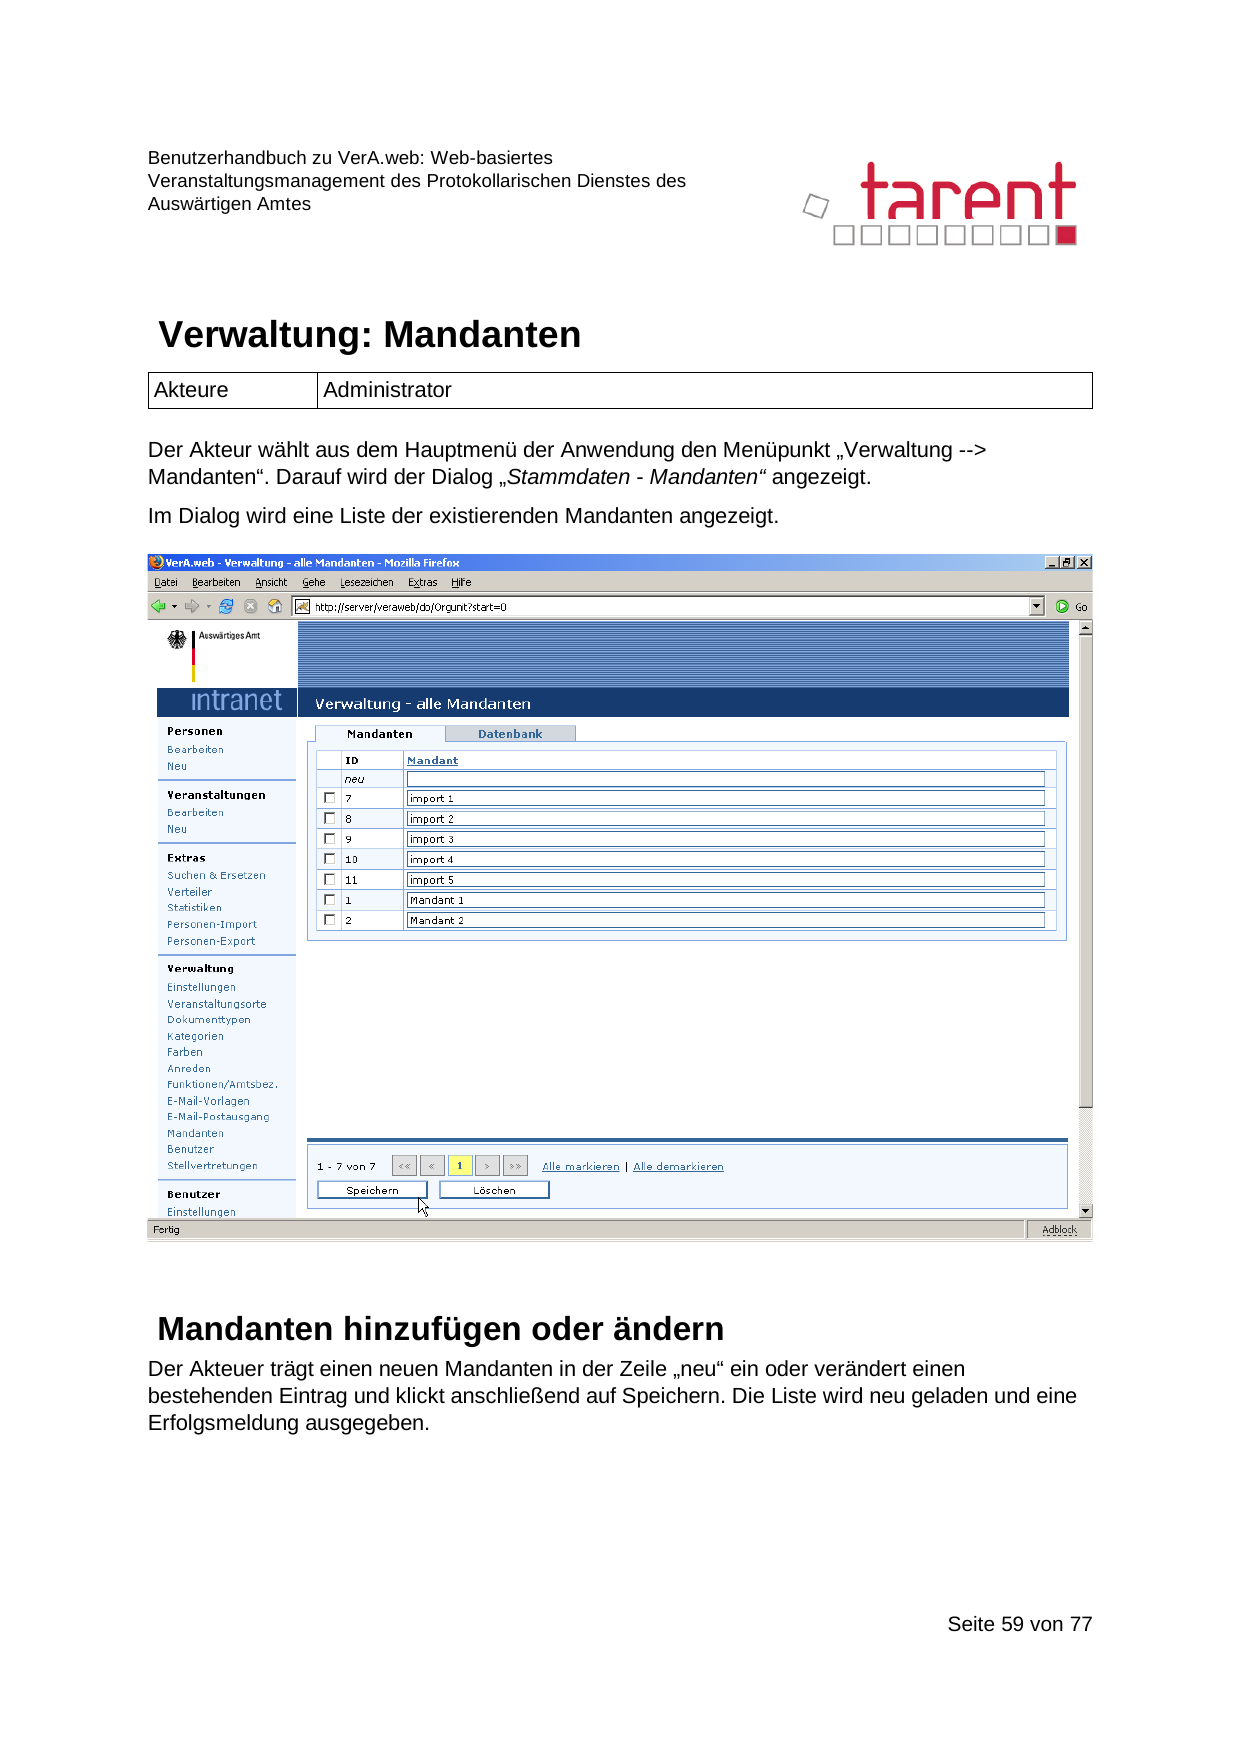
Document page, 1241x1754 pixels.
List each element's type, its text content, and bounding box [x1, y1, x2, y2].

subtitle Verwaltung: Mandanten [148, 313, 1092, 355]
text Der Akteur wählt aus dem Hauptmenü der Anwendung den Menüpunkt „Verwaltung --> Mandanten“. Darauf wird der Dialog „Stammdaten - Mandanten“ angezeigt. [148, 410, 1092, 488]
subtitle Mandanten hinzufügen oder ändern [148, 1309, 1092, 1347]
table_header Akteure [149, 373, 317, 408]
picture [790, 151, 1091, 255]
text Der Akteuer trägt einen neuen Mandanten in der Zeile „neu“ ein oder verändert einen bestehenden Eintrag und klickt anschließend auf Speichern. Die Liste wird neu geladen und eine Erfolgsmeldung ausgegeben. [148, 1357, 1092, 1435]
table_header Administrator [318, 373, 1092, 408]
text Im Dialog wird eine Liste der existierenden Mandanten angezeigt. [148, 503, 1092, 554]
picture [147, 554, 1093, 1242]
